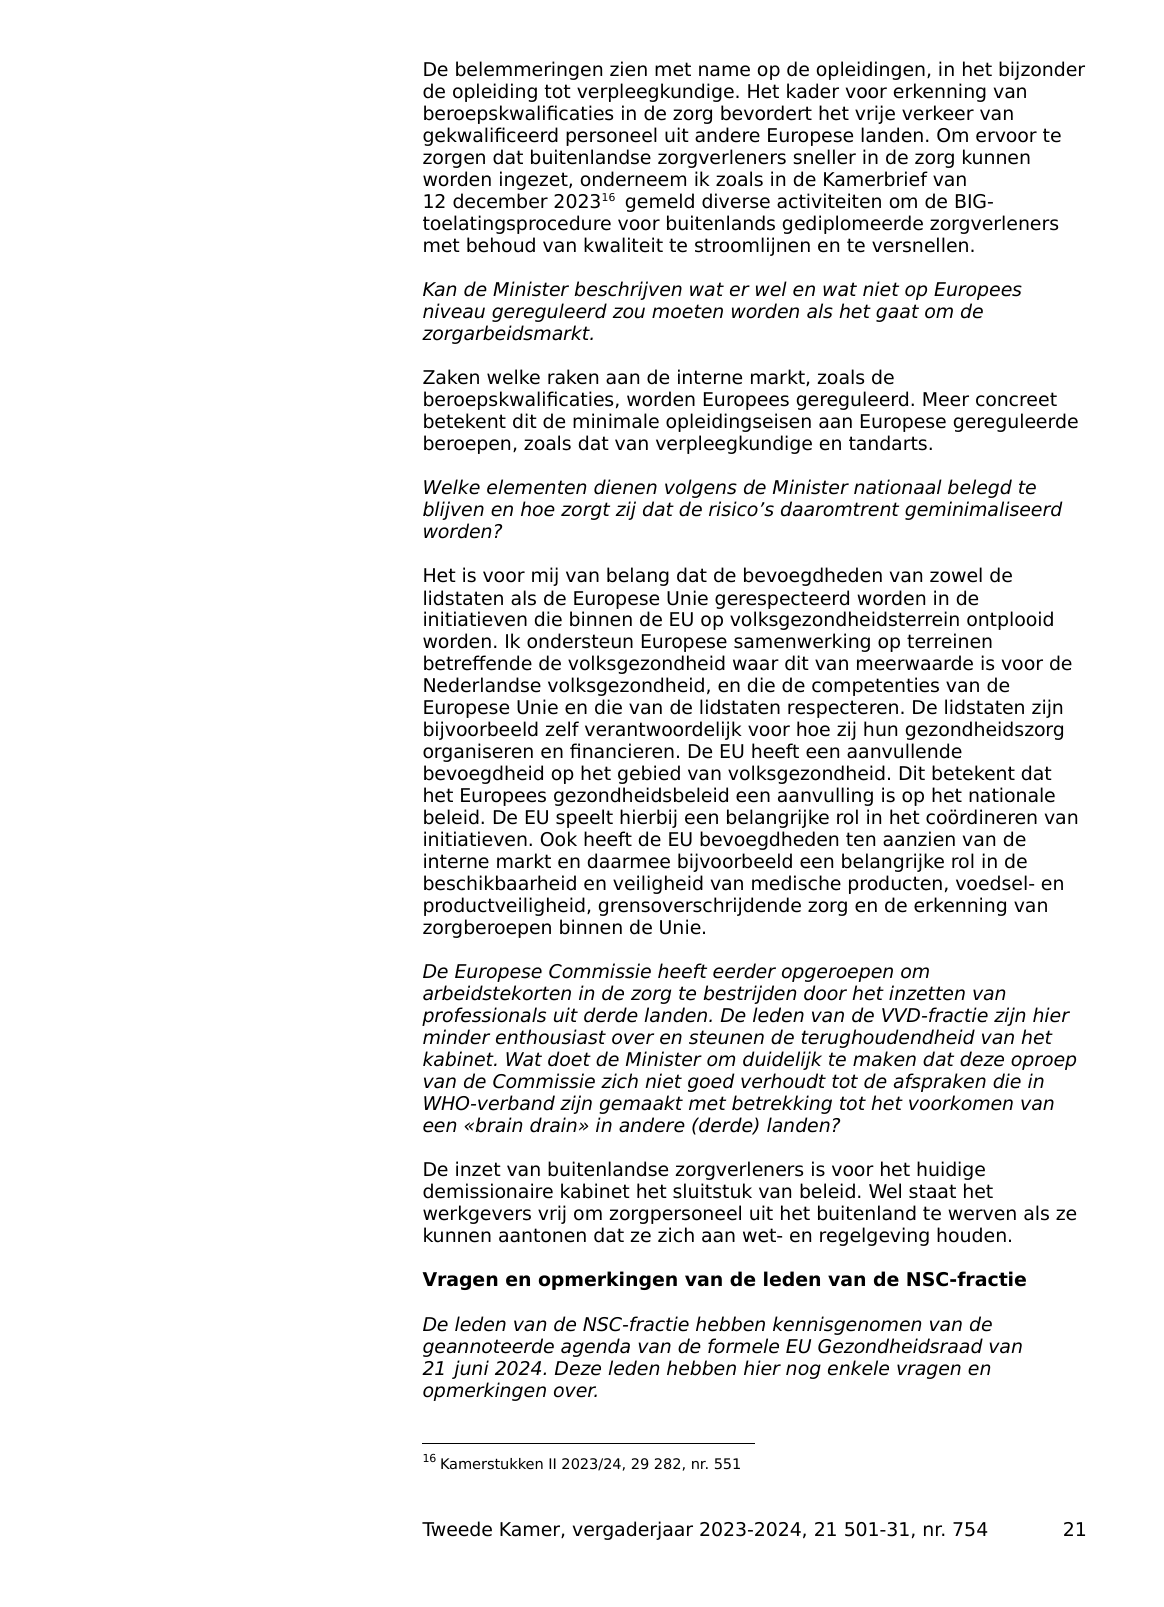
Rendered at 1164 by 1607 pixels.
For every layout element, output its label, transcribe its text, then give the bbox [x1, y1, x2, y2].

text Kamerstukken II 2023/24, 29 282, nr. 551 [422, 1452, 1087, 1474]
text De belemmeringen zien met name op de opleidingen, in het bijzonder de opleiding tot verpleegkundige. Het kader voor erkenning van beroepskwalificaties in de zorg bevordert het vrije verkeer van gekwalificeerd personeel uit andere Europese landen. Om ervoor te zorgen dat buitenlandse zorgverleners sneller in de zorg kunnen worden ingezet, onderneem ik zoals in de Kamerbrief van 12 december 2023 gemeld diverse activiteiten om de BIG-toelatingsprocedure voor buitenlands gediplomeerde zorgverleners met behoud van kwaliteit te stroomlijnen en te versnellen. [422, 59, 1087, 257]
subtitle Vragen en opmerkingen van de leden van de NSC-fractie [422, 1269, 1087, 1291]
text De leden van de NSC-fractie hebben kennisgenomen van de geannoteerde agenda van de formele EU Gezondheidsraad van 21 juni 2024. Deze leden hebben hier nog enkele vragen en opmerkingen over. [422, 1313, 1087, 1401]
text Kan de Minister beschrijven wat er wel en wat niet op Europees niveau gereguleerd zou moeten worden als het gaat om de zorgarbeidsmarkt. [422, 279, 1087, 345]
text Zaken welke raken aan de interne markt, zoals de beroepskwalificaties, worden Europees gereguleerd. Meer concreet betekent dit de minimale opleidingseisen aan Europese gereguleerde beroepen, zoals dat van verpleegkundige en tandarts. [422, 367, 1087, 455]
text Welke elementen dienen volgens de Minister nationaal belegd te blijven en hoe zorgt zij dat de risico’s daaromtrent geminimaliseerd worden? [422, 477, 1087, 543]
text De Europese Commissie heeft eerder opgeroepen om arbeidstekorten in de zorg te bestrijden door het inzetten van professionals uit derde landen. De leden van de VVD-fractie zijn hier minder enthousiast over en steunen de terughoudendheid van het kabinet. Wat doet de Minister om duidelijk te maken dat deze oproep van de Commissie zich niet goed verhoudt tot de afspraken die in WHO-verband zijn gemaakt met betrekking tot het voorkomen van een «brain drain» in andere (derde) landen? [422, 961, 1087, 1137]
text Het is voor mij van belang dat de bevoegdheden van zowel de lidstaten als de Europese Unie gerespecteerd worden in de initiatieven die binnen de EU op volksgezondheidsterrein ontplooid worden. Ik ondersteun Europese samenwerking op terreinen betreffende de volksgezondheid waar dit van meerwaarde is voor de Nederlandse volksgezondheid, en die de competenties van de Europese Unie en die van de lidstaten respecteren. De lidstaten zijn bijvoorbeeld zelf verantwoordelijk voor hoe zij hun gezondheidszorg organiseren en financieren. De EU heeft een aanvullende bevoegdheid op het gebied van volksgezondheid. Dit betekent dat het Europees gezondheidsbeleid een aanvulling is op het nationale beleid. De EU speelt hierbij een belangrijke rol in het coördineren van initiatieven. Ook heeft de EU bevoegdheden ten aanzien van de interne markt en daarmee bijvoorbeeld een belangrijke rol in de beschikbaarheid en veiligheid van medische producten, voedsel- en productveiligheid, grensoverschrijdende zorg en de erkenning van zorgberoepen binnen de Unie. [422, 565, 1087, 939]
text De inzet van buitenlandse zorgverleners is voor het huidige demissionaire kabinet het sluitstuk van beleid. Wel staat het werkgevers vrij om zorgpersoneel uit het buitenland te werven als ze kunnen aantonen dat ze zich aan wet- en regelgeving houden. [422, 1159, 1087, 1247]
